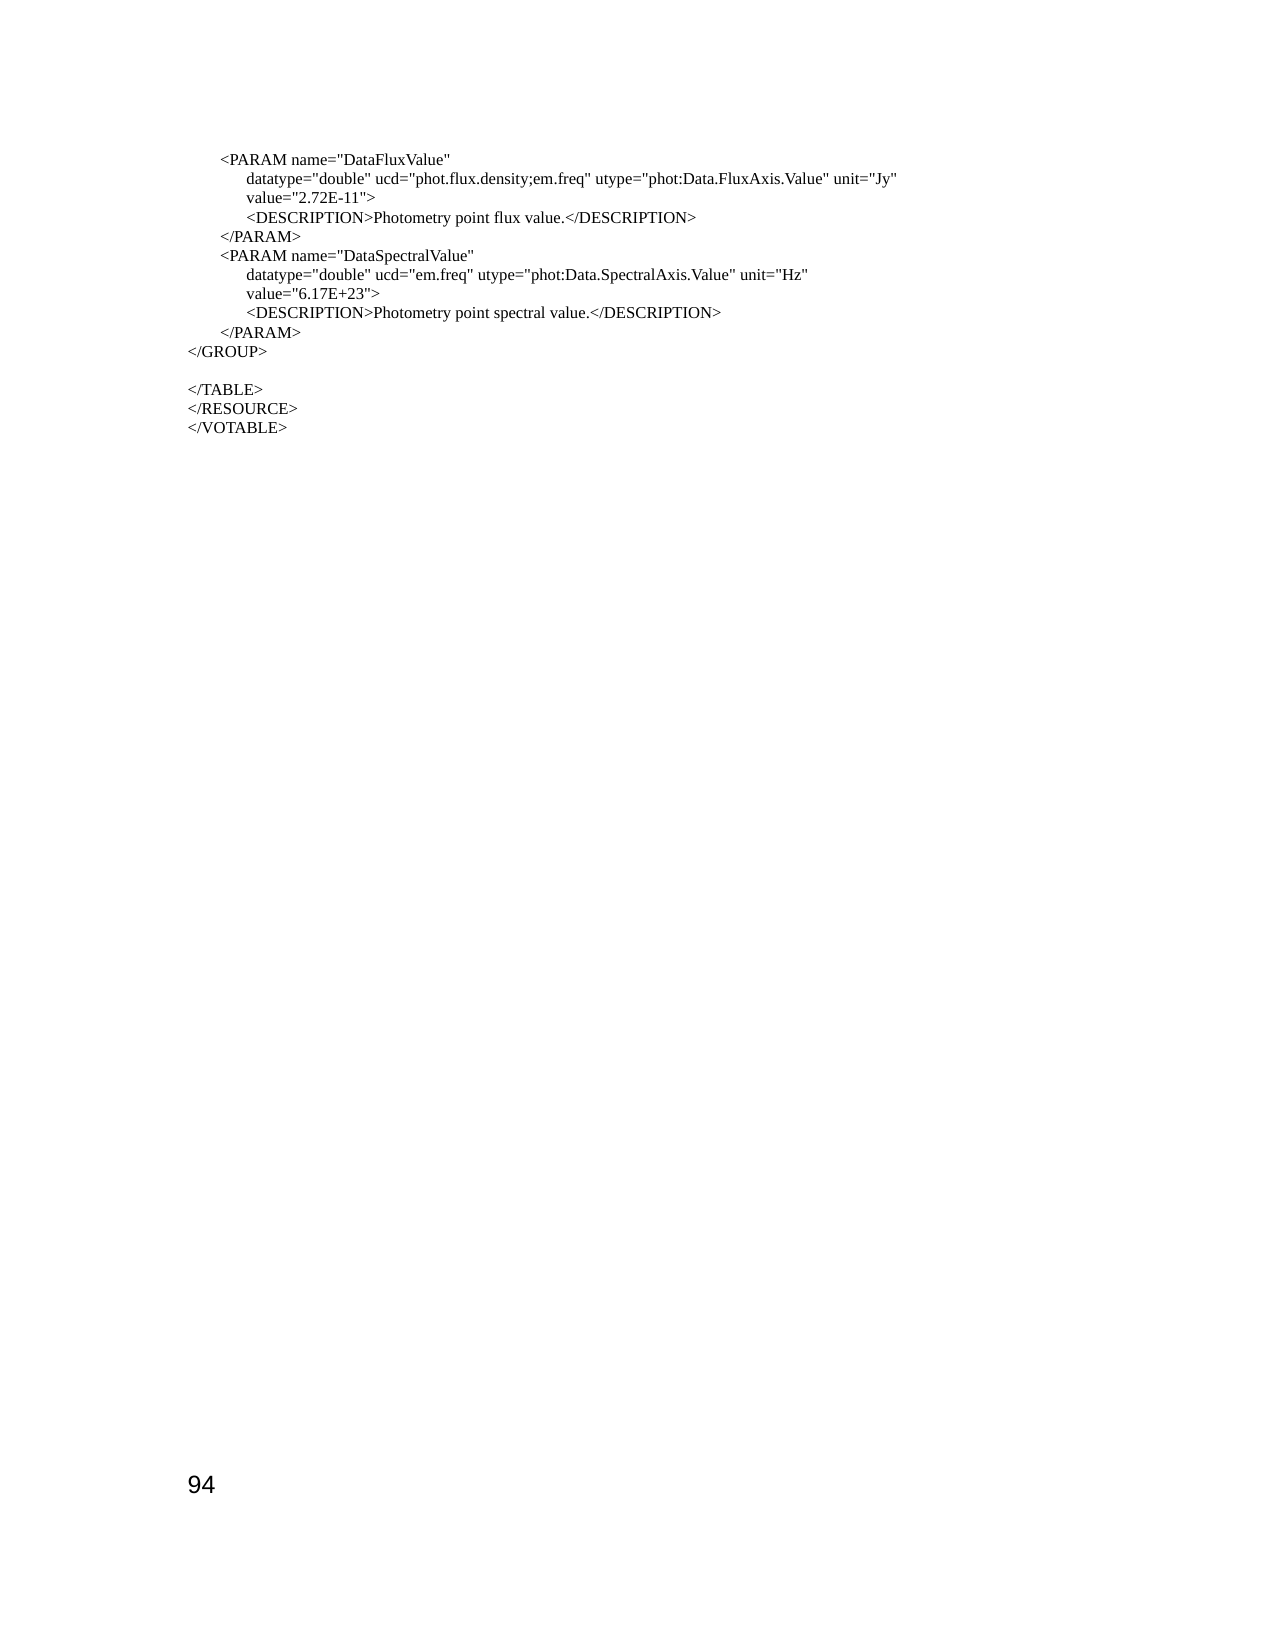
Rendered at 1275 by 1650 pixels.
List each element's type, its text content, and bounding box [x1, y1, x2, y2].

text </VOTABLE> [187, 418, 1087, 437]
text value="6.17E+23"> [187, 284, 1087, 303]
text datatype="double" ucd="em.freq" utype="phot:Data.SpectralAxis.Value" unit="Hz" [187, 265, 1087, 284]
text <DESCRIPTION>Photometry point spectral value.</DESCRIPTION> [187, 303, 1087, 322]
text value="2.72E-11"> [187, 188, 1087, 207]
text </PARAM> [187, 227, 1087, 246]
text </GROUP> [187, 342, 1087, 361]
text <PARAM name="DataSpectralValue" [187, 246, 1087, 265]
text datatype="double" ucd="phot.flux.density;em.freq" utype="phot:Data.FluxAxis.Value" unit="Jy" [187, 169, 1087, 188]
text </RESOURCE> [187, 399, 1087, 418]
text </PARAM> [187, 322, 1087, 342]
text <PARAM name="DataFluxValue" [187, 150, 1087, 169]
text </TABLE> [187, 380, 1087, 399]
text <DESCRIPTION>Photometry point flux value.</DESCRIPTION> [187, 207, 1087, 227]
